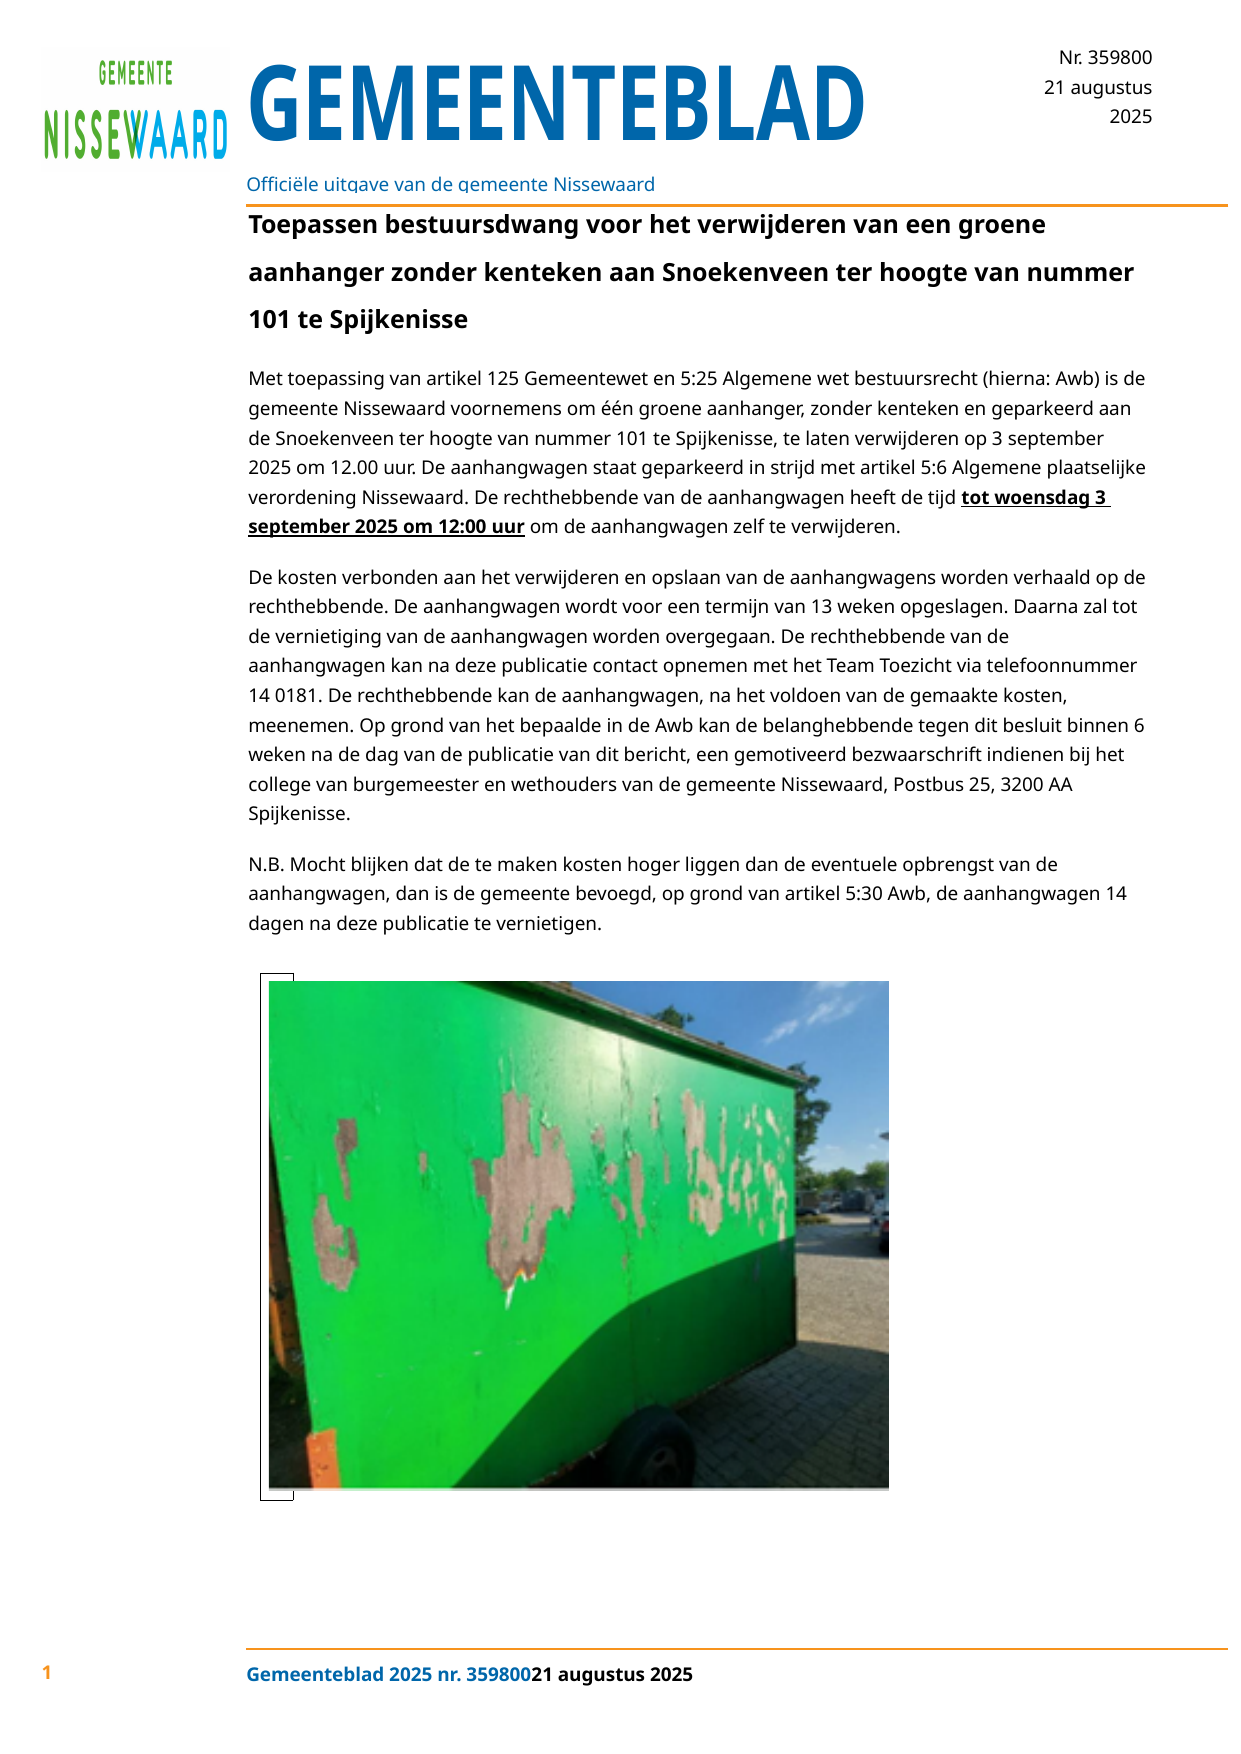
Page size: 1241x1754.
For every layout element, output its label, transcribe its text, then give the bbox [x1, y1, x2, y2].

text De kosten verbonden aan het verwijderen en opslaan van de aanhangwagens worden verhaald op de rechthebbende. De aanhangwagen wordt voor een termijn van 13 weken opgeslagen. Daarna zal tot de vernietiging van de aanhangwagen worden overgegaan. De rechthebbende van de aanhangwagen kan na deze publicatie contact opnemen met het Team Toezicht via telefoonnummer 14 0181. De rechthebbende kan de aanhangwagen, na het voldoen van de gemaakte kosten, meenemen. Op grond van het bepaalde in de Awb kan de belanghebbende tegen dit besluit binnen 6 weken na de dag van de publicatie van dit bericht, een gemotiveerd bezwaarschrift indienen bij het college van burgemeester en wethouders van de gemeente Nissewaard, Postbus 25, 3200 AA Spijkenisse. [248, 564, 1152, 826]
text Toepassen bestuursdwang voor het verwijderen van een groene aanhanger zonder kenteken aan Snoekenveen ter hoogte van nummer 101 te Spijkenisse [248, 207, 1152, 336]
text Met toepassing van artikel 125 Gemeentewet en 5:25 Algemene wet bestuursrecht (hierna: Awb) is de gemeente Nissewaard voornemens om één groene aanhanger, zonder kenteken en geparkeerd aan de Snoekenveen ter hoogte van nummer 101 te Spijkenisse, te laten verwijderen op 3 september 2025 om 12.00 uur. De aanhangwagen staat geparkeerd in strijd met artikel 5:6 Algemene plaatselijke verordening Nissewaard. De rechthebbende van de aanhangwagen heeft de tijd tot woensdag 3 september 2025 om 12:00 uur om de aanhangwagen zelf te verwijderen. [248, 366, 1152, 539]
picture [268, 981, 889, 1491]
picture [41, 47, 231, 172]
text N.B. Mocht blijken dat de te maken kosten hoger liggen dan de eventuele opbrengst van de aanhangwagen, dan is de gemeente bevoegd, op grond van artikel 5:30 Awb, de aanhangwagen 14 dagen na deze publicatie te vernietigen. [248, 851, 1152, 936]
